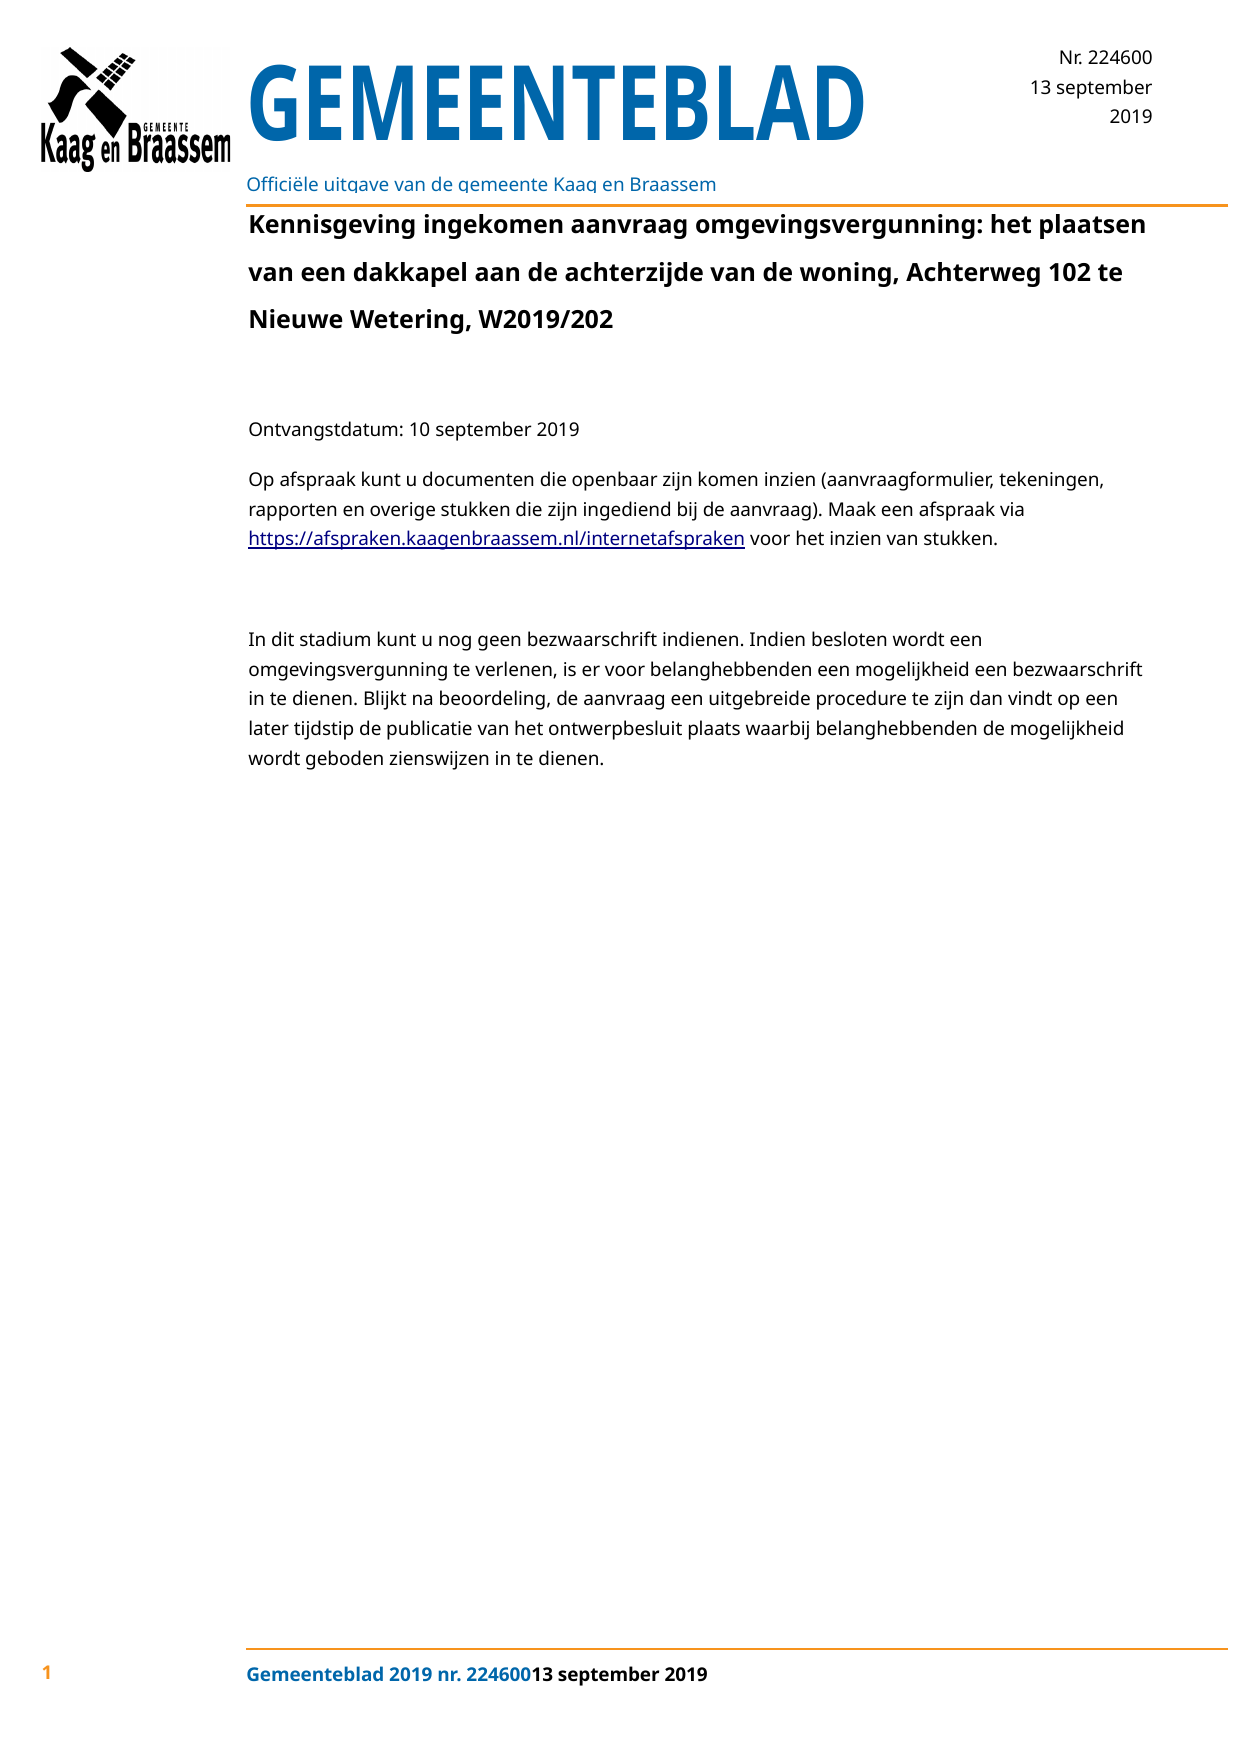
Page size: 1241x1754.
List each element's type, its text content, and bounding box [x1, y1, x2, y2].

picture [41, 47, 231, 172]
text Op afspraak kunt u documenten die openbaar zijn komen inzien (aanvraagformulier, tekeningen, rapporten en overige stukken die zijn ingediend bij de aanvraag). Maak een afspraak via https://afspraken.kaagenbraassem.nl/internetafspraken voor het inzien van stukken. [248, 466, 1152, 551]
text In dit stadium kunt u nog geen bezwaarschrift indienen. Indien besloten wordt een omgevingsvergunning te verlenen, is er voor belanghebbenden een mogelijkheid een bezwaarschrift in te dienen. Blijkt na beoordeling, de aanvraag een uitgebreide procedure te zijn dan vindt op een later tijdstip de publicatie van het ontwerpbesluit plaats waarbij belanghebbenden de mogelijkheid wordt geboden zienswijzen in te dienen. [248, 626, 1152, 770]
text Kennisgeving ingekomen aanvraag omgevingsvergunning: het plaatsen van een dakkapel aan de achterzijde van de woning, Achterweg 102 te Nieuwe Wetering, W2019/202 [248, 207, 1152, 336]
text Ontvangstdatum: 10 september 2019 [248, 416, 1152, 442]
